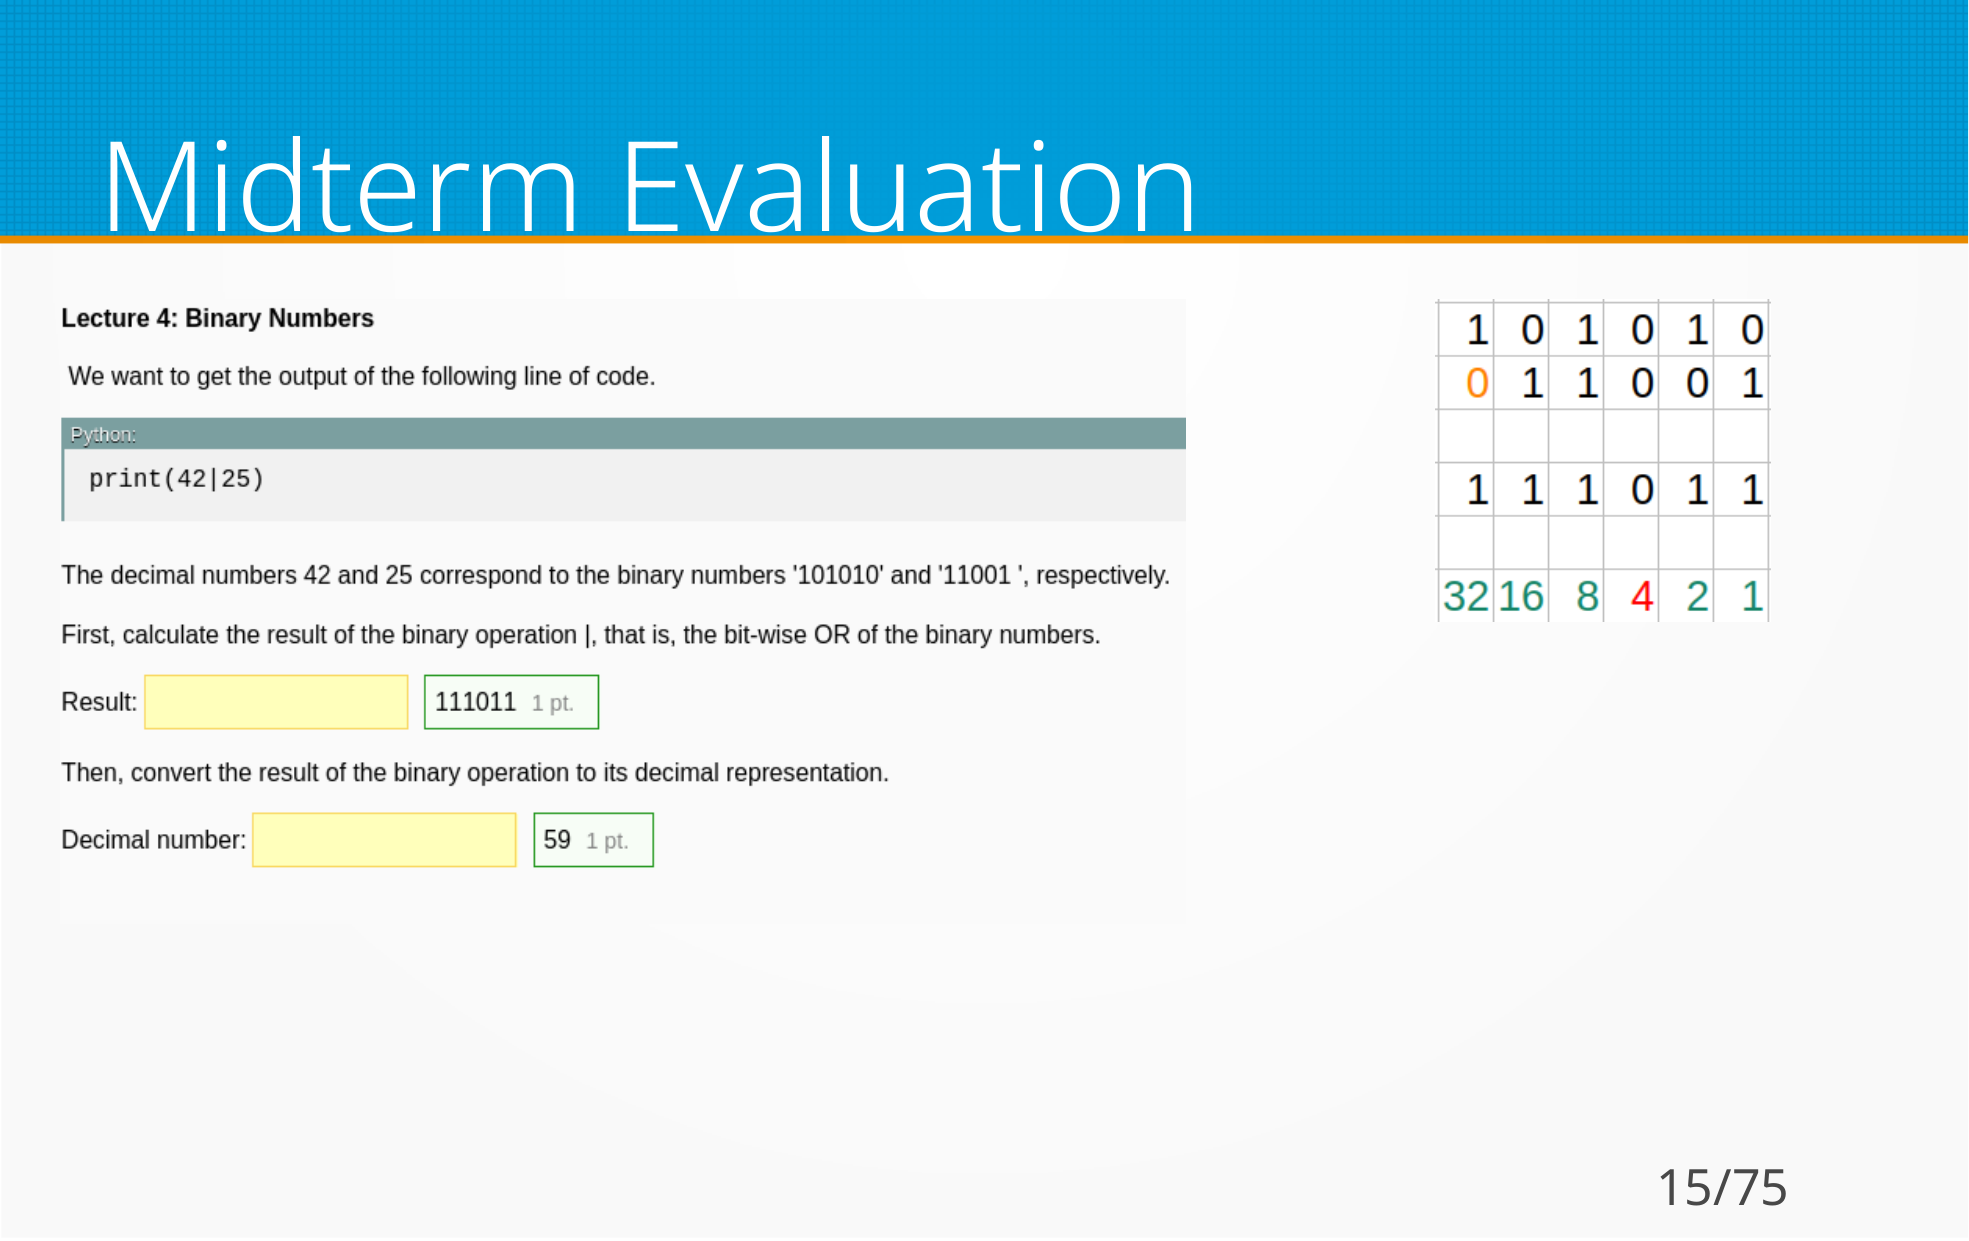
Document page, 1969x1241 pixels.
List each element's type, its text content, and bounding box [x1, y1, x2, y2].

picture [0, 236, 1969, 1241]
title Midterm Evaluation [98, 49, 1870, 257]
